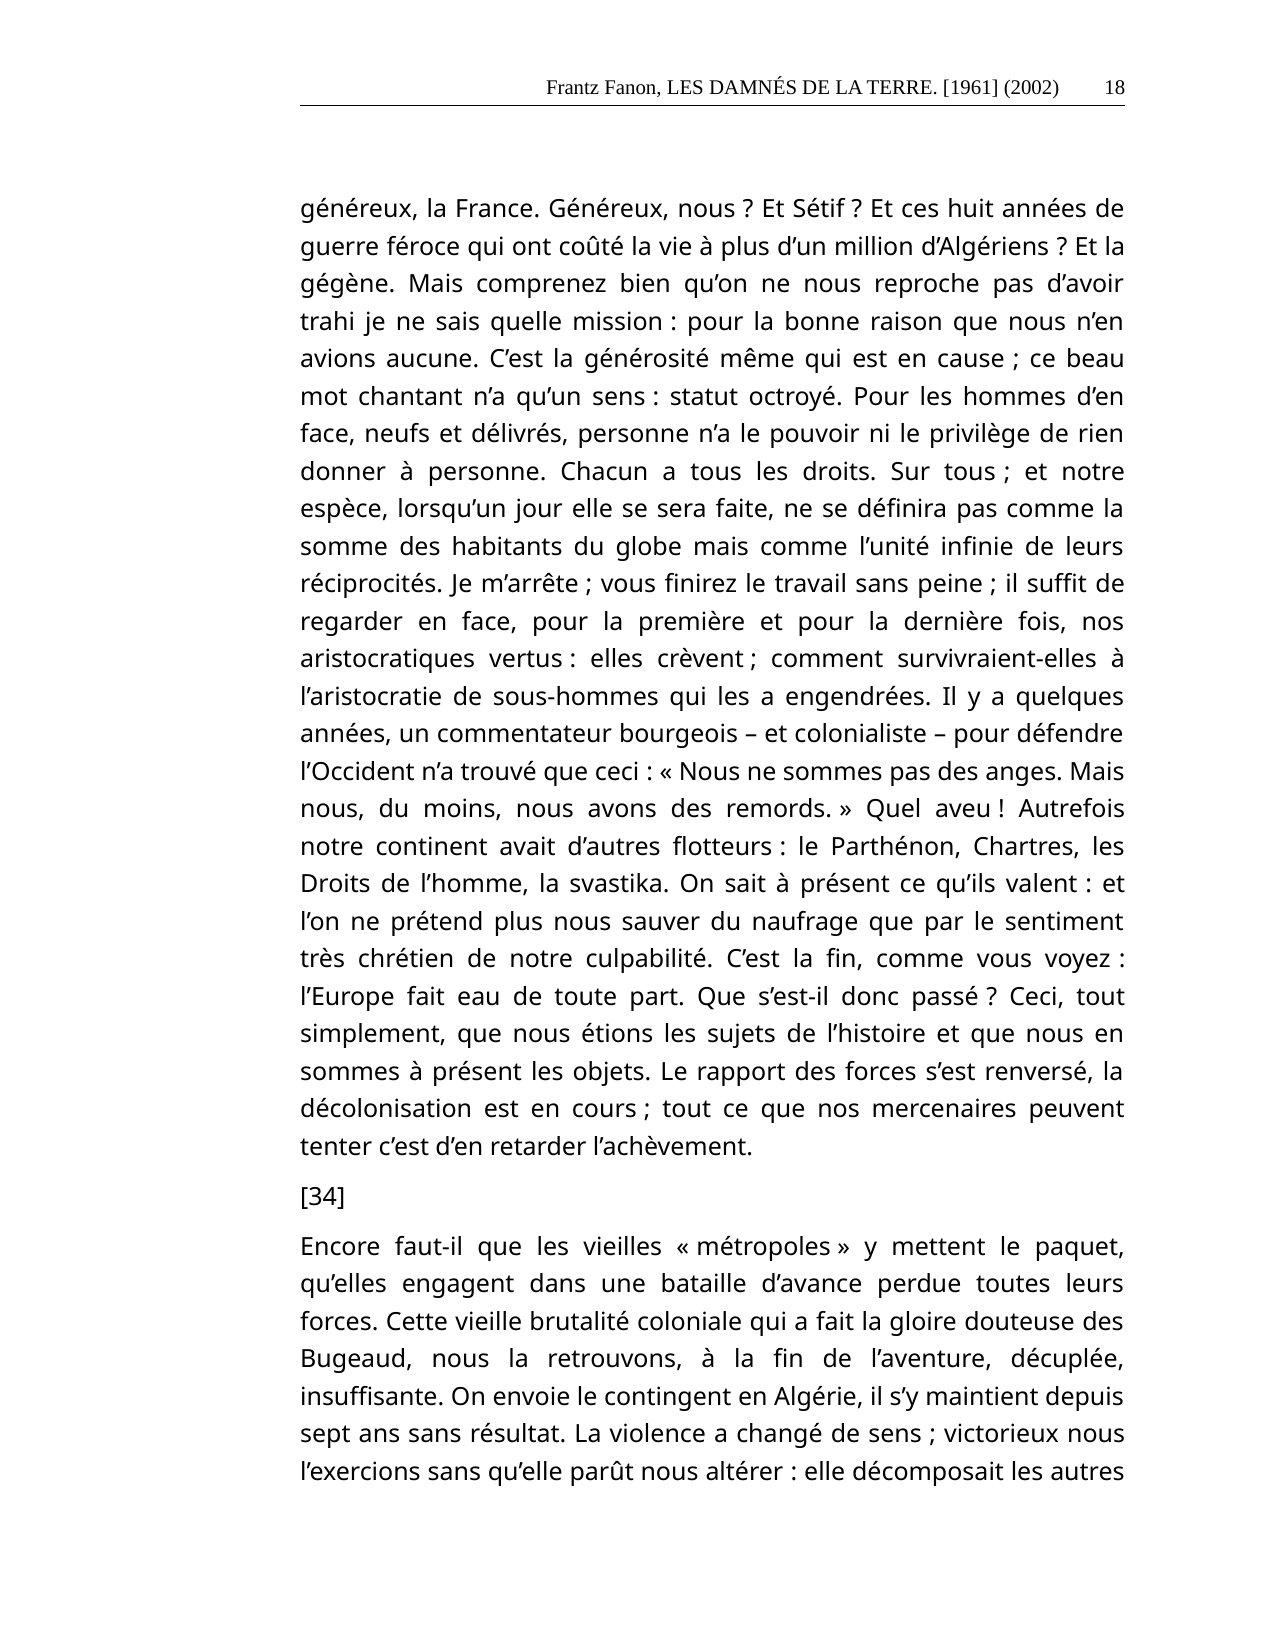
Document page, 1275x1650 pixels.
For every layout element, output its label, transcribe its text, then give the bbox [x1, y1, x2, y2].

text Encore faut-il que les vieilles « métropoles » y mettent le paquet, qu’elles engagent dans une bataille d’avance perdue toutes leurs forces. Cette vieille brutalité coloniale qui a fait la gloire douteuse des Bugeaud, nous la retrouvons, à la fin de l’aventure, décuplée, insuffisante. On envoie le contingent en Algérie, il s’y maintient depuis sept ans sans résultat. La violence a changé de sens ; victorieux nous l’exercions sans qu’elle parût nous altérer : elle décomposait les autres [300, 1225, 1125, 1487]
text [34] [300, 1175, 1125, 1212]
text généreux, la France. Généreux, nous ? Et Sétif ? Et ces huit années de guerre féroce qui ont coûté la vie à plus d’un million d’Algériens ? Et la gégène. Mais comprenez bien qu’on ne nous reproche pas d’avoir trahi je ne sais quelle mission : pour la bonne raison que nous n’en avions aucune. C’est la générosité même qui est en cause ; ce beau mot chantant n’a qu’un sens : statut octroyé. Pour les hommes d’en face, neufs et délivrés, personne n’a le pouvoir ni le privilège de rien donner à personne. Chacun a tous les droits. Sur tous ; et notre espèce, lorsqu’un jour elle se sera faite, ne se définira pas comme la somme des habitants du globe mais comme l’unité infinie de leurs réciprocités. Je m’arrête ; vous finirez le travail sans peine ; il suffit de regarder en face, pour la première et pour la dernière fois, nos aristocratiques vertus : elles crèvent ; comment survivraient-elles à l’aristocratie de sous-hommes qui les a engendrées. Il y a quelques années, un commentateur bourgeois – et colonialiste – pour défendre l’Occident n’a trouvé que ceci : « Nous ne sommes pas des anges. Mais nous, du moins, nous avons des remords. » Quel aveu ! Autrefois notre continent avait d’autres flotteurs : le Parthénon, Chartres, les Droits de l’homme, la svastika. On sait à présent ce qu’ils valent : et l’on ne prétend plus nous sauver du naufrage que par le sentiment très chrétien de notre culpabilité. C’est la fin, comme vous voyez : l’Europe fait eau de toute part. Que s’est-il donc passé ? Ceci, tout simplement, que nous étions les sujets de l’histoire et que nous en sommes à présent les objets. Le rapport des forces s’est renversé, la décolonisation est en cours ; tout ce que nos mercenaires peuvent tenter c’est d’en retarder l’achèvement. [300, 187, 1125, 1162]
